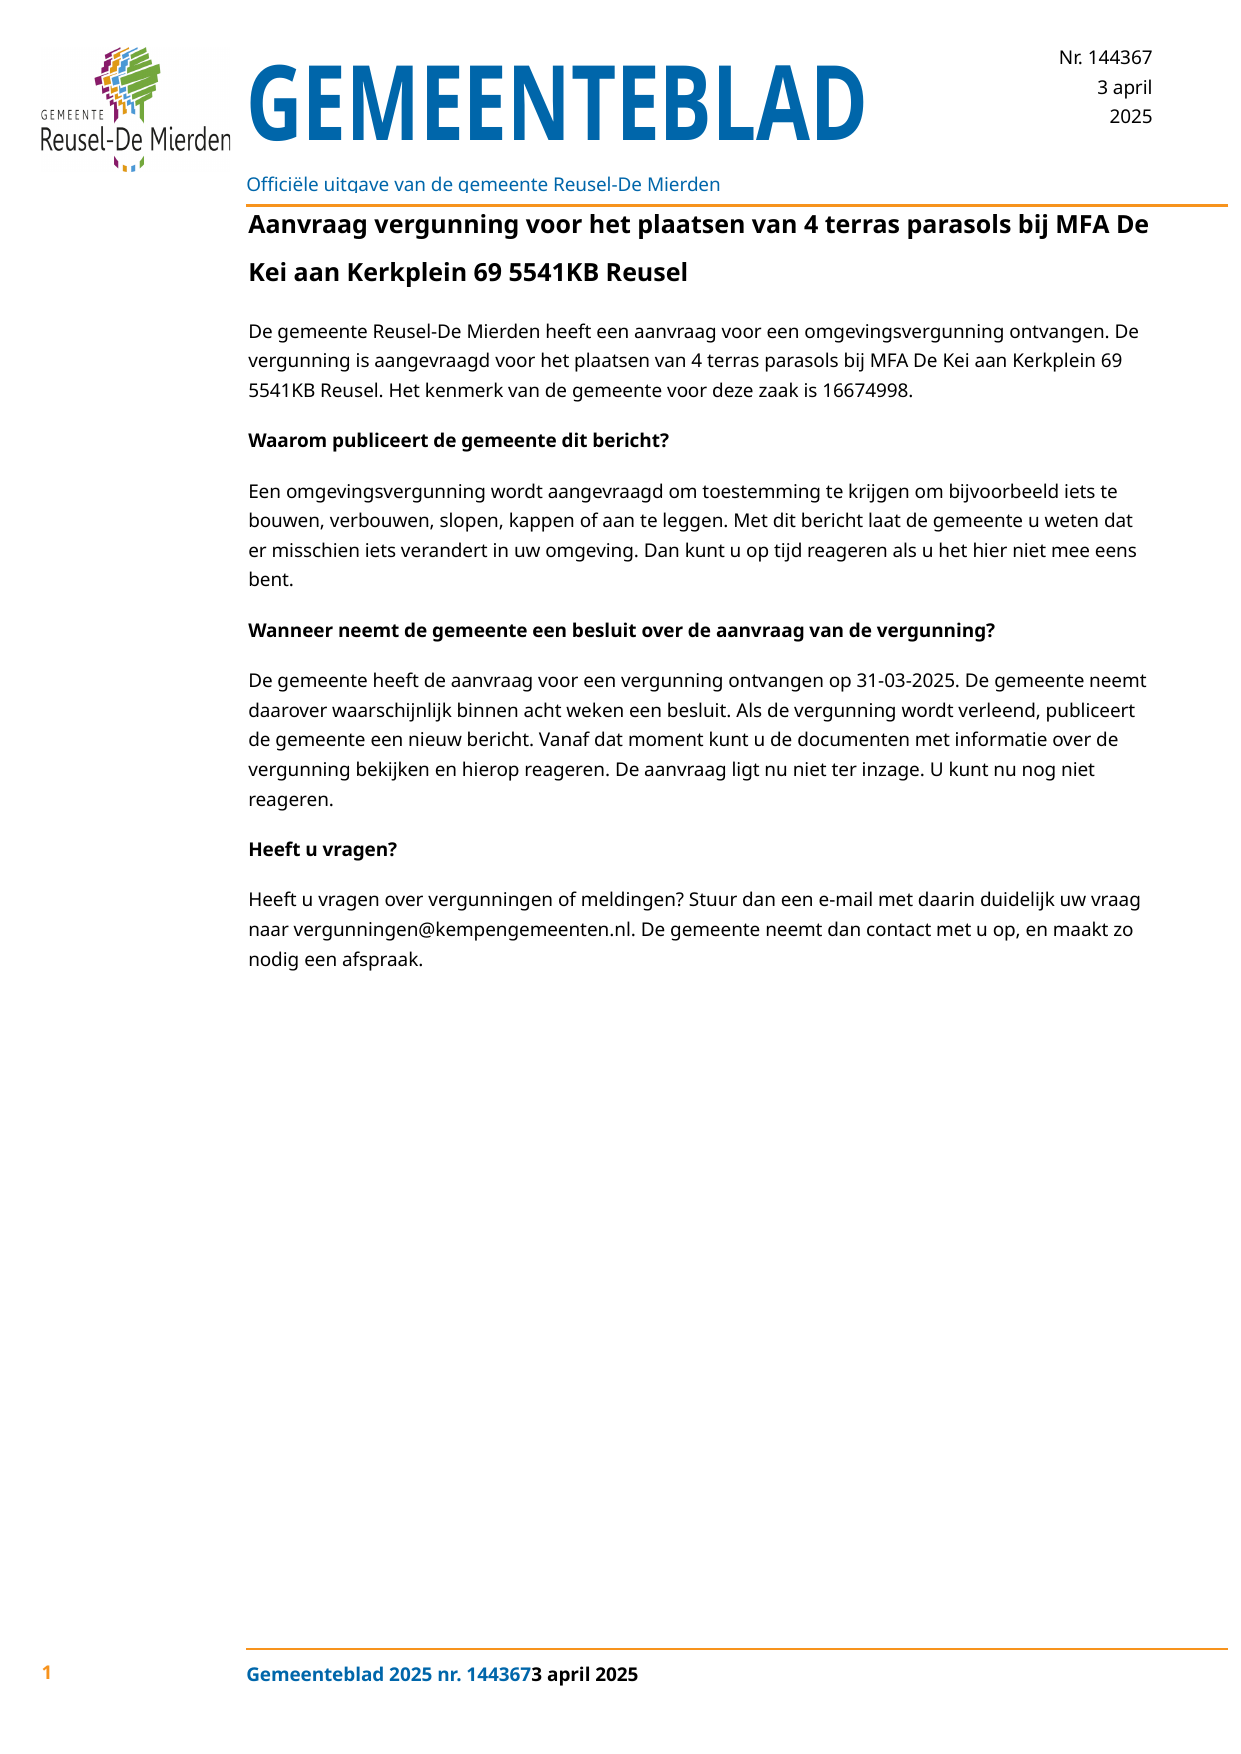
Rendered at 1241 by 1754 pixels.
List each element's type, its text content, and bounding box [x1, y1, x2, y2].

text Aanvraag vergunning voor het plaatsen van 4 terras parasols bij MFA De Kei aan Kerkplein 69 5541KB Reusel [248, 207, 1152, 288]
text Heeft u vragen? [248, 836, 1152, 862]
text Een omgevingsvergunning wordt aangevraagd om toestemming te krijgen om bijvoorbeeld iets te bouwen, verbouwen, slopen, kappen of aan te leggen. Met dit bericht laat de gemeente u weten dat er misschien iets verandert in uw omgeving. Dan kunt u op tijd reageren als u het hier niet mee eens bent. [248, 478, 1152, 592]
text De gemeente heeft de aanvraag voor een vergunning ontvangen op 31-03-2025. De gemeente neemt daarover waarschijnlijk binnen acht weken een besluit. Als de vergunning wordt verleend, publiceert de gemeente een nieuw bericht. Vanaf dat moment kunt u de documenten met informatie over de vergunning bekijken en hierop reageren. De aanvraag ligt nu niet ter inzage. U kunt nu nog niet reageren. [248, 667, 1152, 812]
text Heeft u vragen over vergunningen of meldingen? Stuur dan een e-mail met daarin duidelijk uw vraag naar vergunningen@kempengemeenten.nl. De gemeente neemt dan contact met u op, en maakt zo nodig een afspraak. [248, 887, 1152, 972]
text Wanneer neemt de gemeente een besluit over de aanvraag van de vergunning? [248, 617, 1152, 643]
text Waarom publiceert de gemeente dit bericht? [248, 427, 1152, 453]
picture [41, 47, 231, 172]
text De gemeente Reusel-De Mierden heeft een aanvraag voor een omgevingsvergunning ontvangen. De vergunning is aangevraagd voor het plaatsen van 4 terras parasols bij MFA De Kei aan Kerkplein 69 5541KB Reusel. Het kenmerk van de gemeente voor deze zaak is 16674998. [248, 318, 1152, 403]
